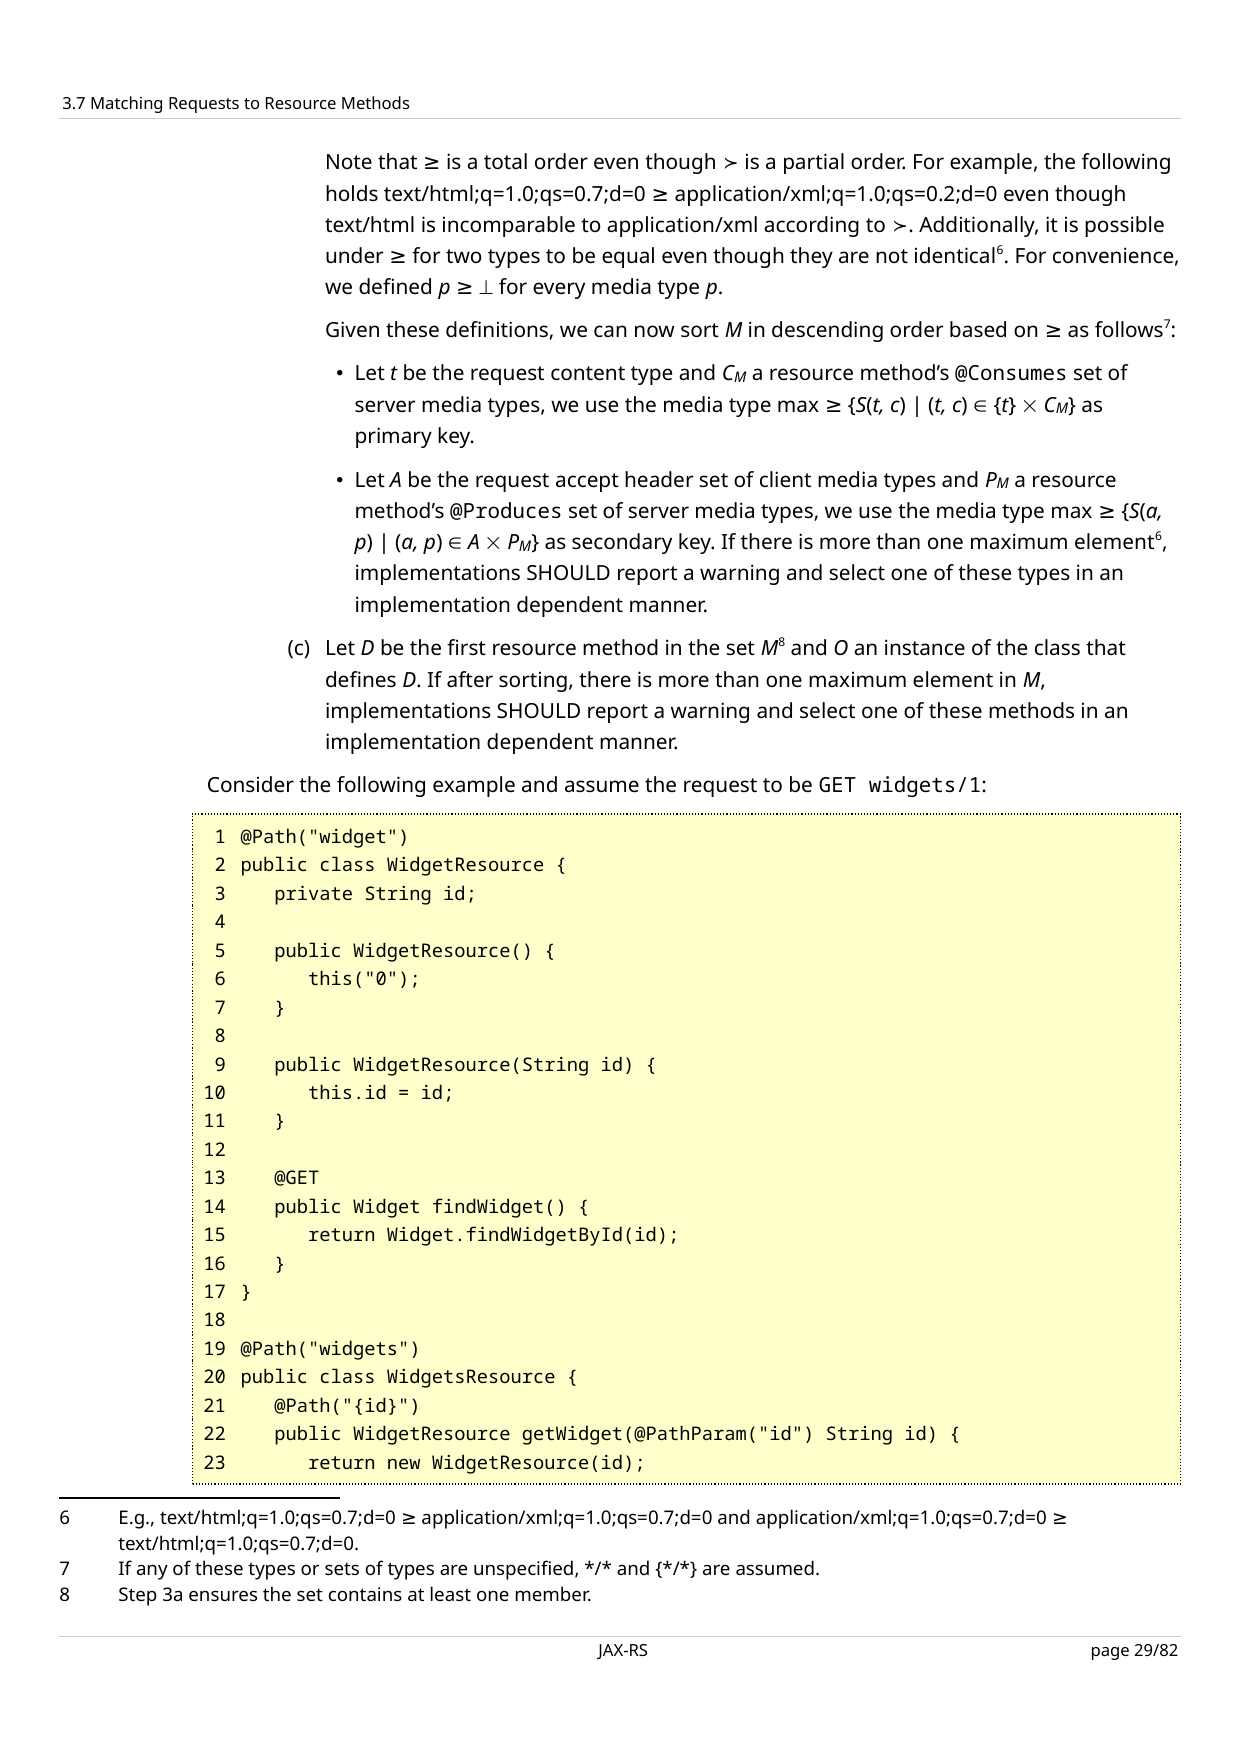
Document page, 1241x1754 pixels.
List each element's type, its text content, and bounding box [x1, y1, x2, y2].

list private String id; [192, 870, 1181, 899]
list Let t be the request content type and CM a resource method’s @Consumes set of server media types, we use the media type max ≥ {S(t, c) | (t, c) ∈ {t}  CM} as primary key. [339, 358, 1181, 449]
list Let A be the request accept header set of client media types and PM a resource method’s @Produces set of server media types, we use the media type max ≥ {S(a, p) | (a, p) ∈ A  PM} as secondary key. If there is more than one maximum element6, implementations SHOULD report a warning and select one of these types in an implementation dependent manner. [339, 465, 1181, 618]
list E.g., text/html;q=1.0;qs=0.7;d=0 ≥ application/xml;q=1.0;qs=0.7;d=0 and application/xml;q=1.0;qs=0.7;d=0 ≥ text/html;q=1.0;qs=0.7;d=0. [59, 1504, 1181, 1555]
list @Path("widgets") [192, 1325, 1181, 1354]
list public class WidgetResource { [192, 842, 1181, 870]
list public WidgetResource() { [192, 927, 1181, 956]
list public WidgetResource getWidget(@PathParam("id") String id) { [192, 1411, 1181, 1439]
list Let D be the first resource method in the set M and O an instance of the class that defines D. If after sorting, there is more than one maximum element in M, implementations SHOULD report a warning and select one of these methods in an implementation dependent manner. [310, 633, 1181, 756]
list @GET [192, 1154, 1181, 1183]
list If any of these types or sets of types are unspecified, */* and {*/*} are assumed. [59, 1555, 1181, 1581]
list } [192, 984, 1181, 1012]
list this.id = id; [192, 1069, 1181, 1098]
list @Path("widget") [192, 813, 1181, 842]
list public Widget findWidget() { [192, 1183, 1181, 1211]
list public class WidgetsResource { [192, 1354, 1181, 1382]
list } [192, 1268, 1181, 1297]
list return new WidgetResource(id); [192, 1439, 1181, 1484]
text Consider the following example and assume the request to be GET widgets/1: [207, 770, 1122, 799]
list this("0"); [192, 956, 1181, 984]
list } [192, 1098, 1181, 1126]
list Step 3a ensures the set contains at least one member. [59, 1581, 1181, 1606]
list } [192, 1240, 1181, 1268]
list Given these definitions, we can now sort M in descending order based on ≥ as follows: [310, 316, 1181, 344]
list Note that ≥ is a total order even though ≻ is a partial order. For example, the following holds text/html;q=1.0;qs=0.7;d=0 ≥ application/xml;q=1.0;qs=0.2;d=0 even though text/html is incomparable to application/xml according to ≻. Additionally, it is possible under ≥ for two types to be equal even though they are not identical. For convenience, we defined p ≥ ⊥ for every media type p. [310, 147, 1181, 301]
list @Path("{id}") [192, 1382, 1181, 1411]
list return Widget.findWidgetById(id); [192, 1211, 1181, 1240]
list public WidgetResource(String id) { [192, 1041, 1181, 1069]
